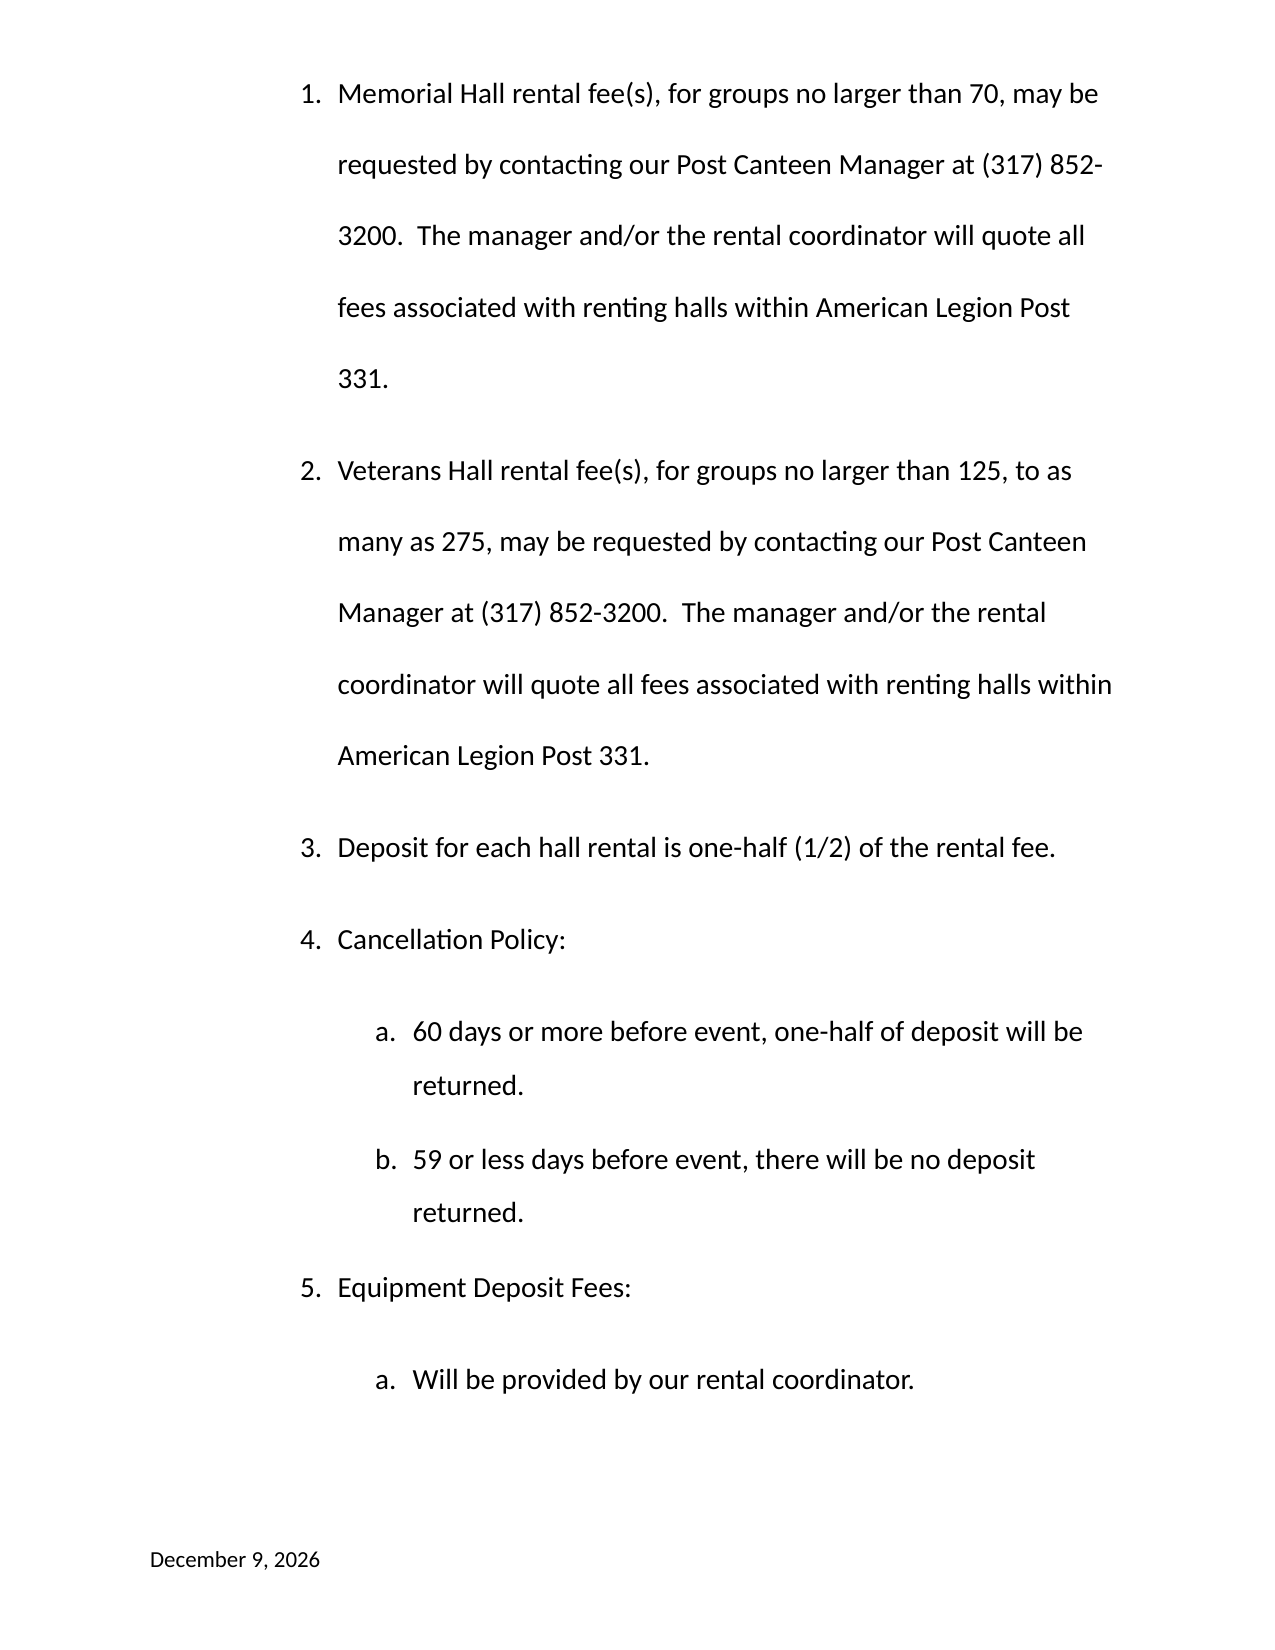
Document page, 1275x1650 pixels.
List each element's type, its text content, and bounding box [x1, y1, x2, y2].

list Veterans Hall rental fee(s), for groups no larger than 125, to as many as 275, may be requested by contacting our Post Canteen Manager at (317) 852-3200. The manager and/or the rental coordinator will quote all fees associated with renting halls within American Legion Post 331. [300, 452, 1125, 773]
list Equipment Deposit Fees: [300, 1269, 1125, 1304]
list Memorial Hall rental fee(s), for groups no larger than 70, may be requested by contacting our Post Canteen Manager at (317) 852-3200. The manager and/or the rental coordinator will quote all fees associated with renting halls within American Legion Post 331. [300, 75, 1125, 396]
list Cancellation Policy: [300, 921, 1125, 957]
list 59 or less days before event, there will be no deposit returned. [375, 1141, 1125, 1230]
list Will be provided by our rental coordinator. [375, 1361, 1125, 1396]
list Deposit for each hall rental is one-half (1/2) of the rental fee. [300, 829, 1125, 865]
list 60 days or more before event, one-half of deposit will be returned. [375, 1013, 1125, 1102]
